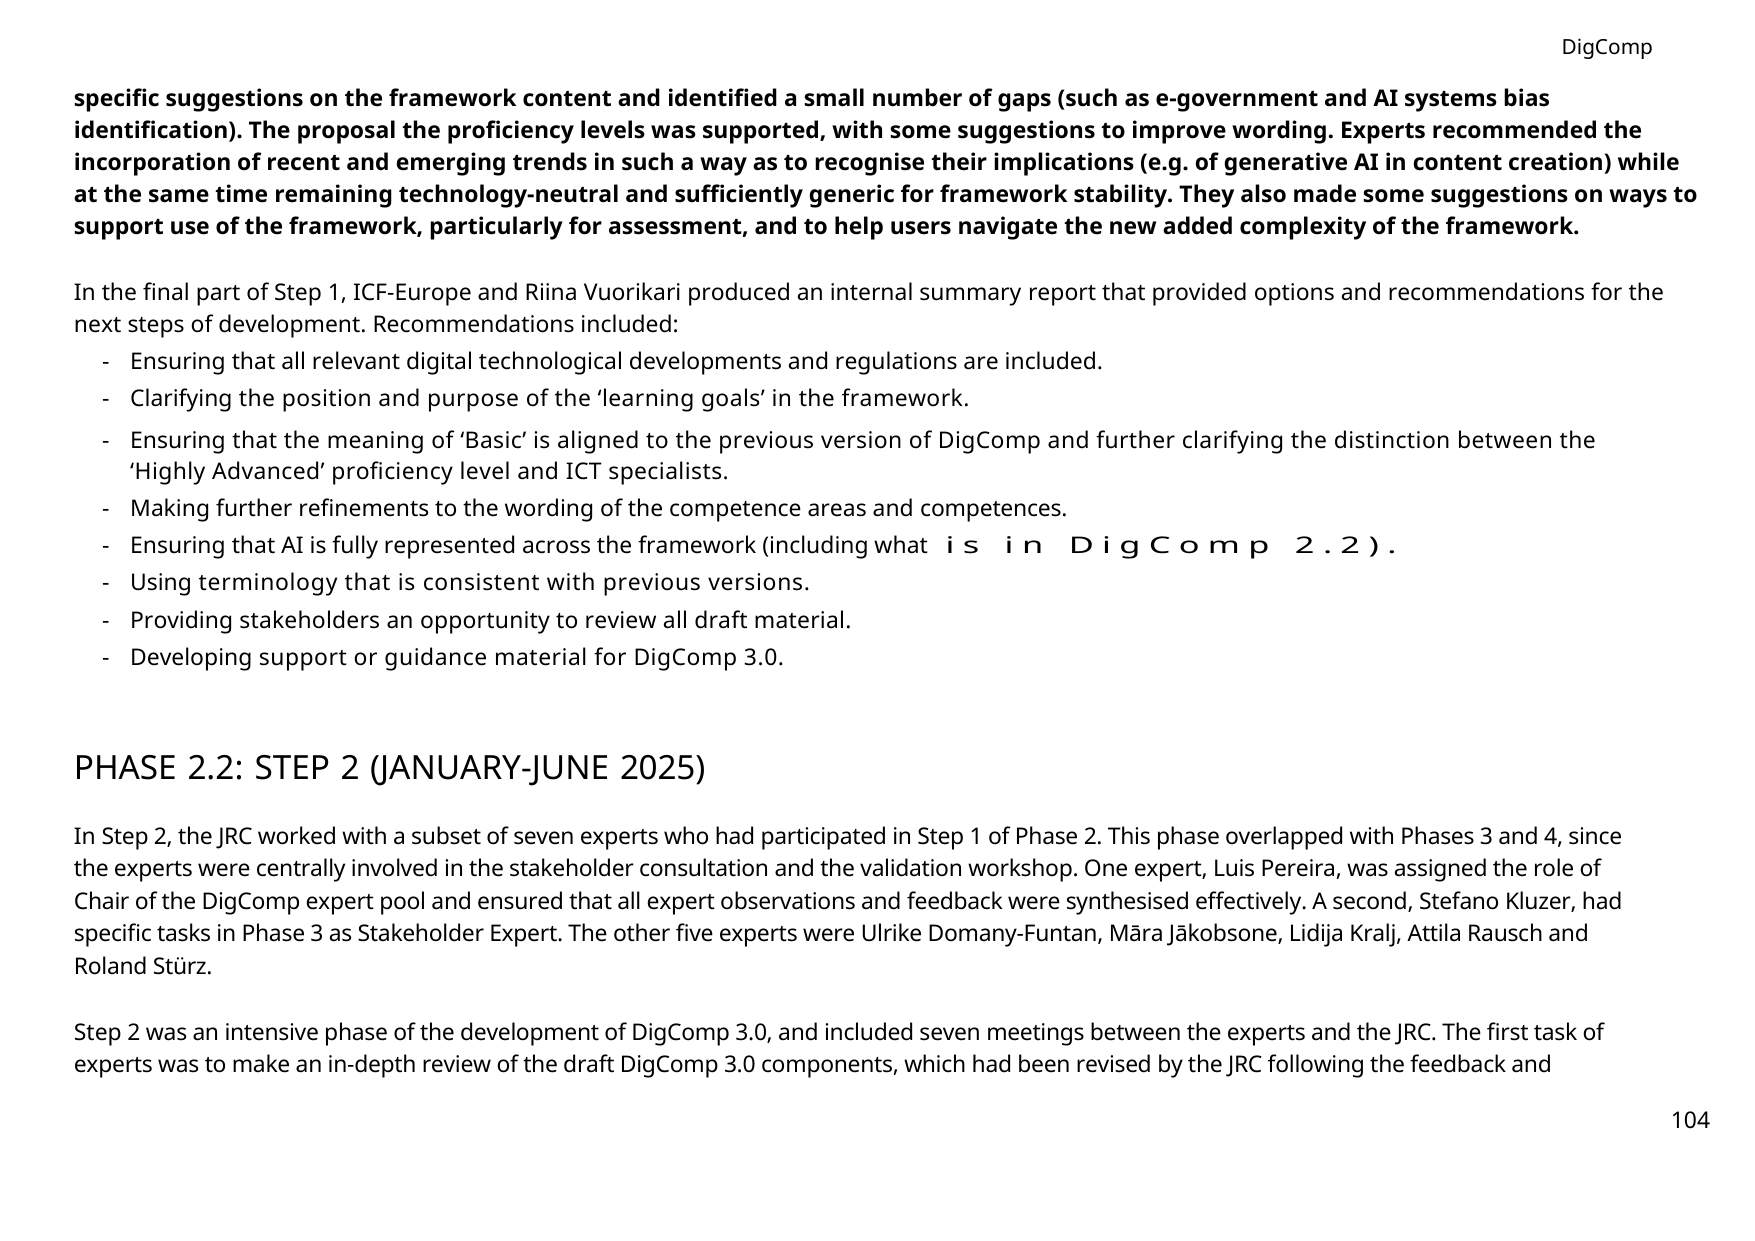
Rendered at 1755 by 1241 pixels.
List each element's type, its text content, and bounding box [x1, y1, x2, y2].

text In the final part of Step 1, ICF-Europe and Riina Vuorikari produced an internal summary report that provided options and recommendations for the next steps of development. Recommendations included: [74, 276, 1693, 340]
list Making further refinements to the wording of the competence areas and competences. [102, 492, 1671, 523]
list Developing support or guidance material for DigComp 3.0. [102, 641, 1710, 672]
list Clarifying the position and purpose of the ‘learning goals’ in the framework. [102, 382, 1710, 413]
list Providing stakeholders an opportunity to review all draft material. [102, 604, 1710, 635]
text specific suggestions on the framework content and identified a small number of gaps (such as e-government and AI systems bias identification). The proposal the proficiency levels was supported, with some suggestions to improve wording. Experts recommended the incorporation of recent and emerging trends in such a way as to recognise their implications (e.g. of generative AI in content creation) while at the same time remaining technology-neutral and sufficiently generic for framework stability. They also made some suggestions on ways to support use of the framework, particularly for assessment, and to help users navigate the new added complexity of the framework. [74, 82, 1702, 242]
list Ensuring that AI is fully represented across the framework (including what is in DigComp 2.2). [102, 529, 1662, 560]
text Step 2 was an intensive phase of the development of DigComp 3.0, and included seven meetings between the experts and the JRC. The first task of experts was to make an in-depth review of the draft DigComp 3.0 components, which had been revised by the JRC following the feedback and [74, 1015, 1664, 1079]
list Ensuring that all relevant digital technological developments and regulations are included. [102, 345, 1597, 376]
subtitle PHASE 2.2: STEP 2 (JANUARY-JUNE 2025) [74, 744, 1710, 789]
list Using terminology that is consistent with previous versions. [102, 566, 1710, 597]
list Ensuring that the meaning of ‘Basic’ is aligned to the previous version of DigComp and further clarifying the distinction between the ‘Highly Advanced’ proficiency level and ICT specialists. [102, 424, 1671, 486]
text In Step 2, the JRC worked with a subset of seven experts who had participated in Step 1 of Phase 2. This phase overlapped with Phases 3 and 4, since the experts were centrally involved in the stakeholder consultation and the validation workshop. One expert, Luis Pereira, was assigned the role of Chair of the DigComp expert pool and ensured that all expert observations and feedback were synthesised effectively. A second, Stefano Kluzer, had specific tasks in Phase 3 as Stakeholder Expert. The other five experts were Ulrike Domany-Funtan, Māra Jākobsone, Lidija Kralj, Attila Rausch and Roland Stürz. [74, 819, 1649, 981]
